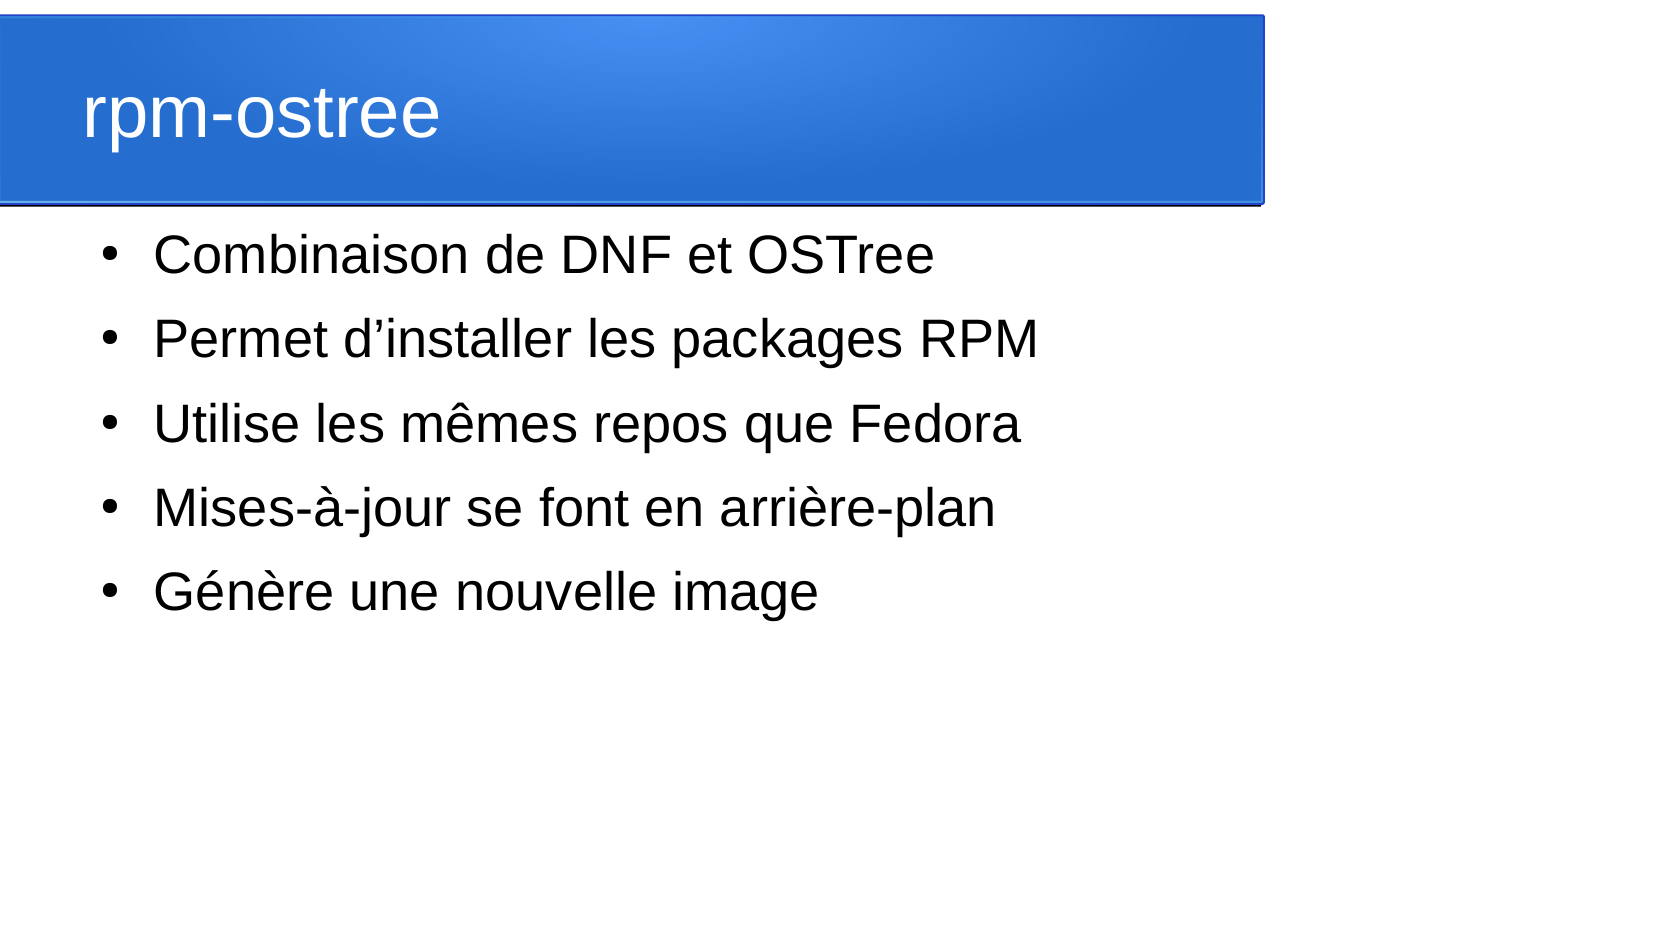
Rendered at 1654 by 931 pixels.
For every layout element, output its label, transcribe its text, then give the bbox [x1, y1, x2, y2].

title rpm-ostree [82, 35, 1235, 189]
list Combinaison de DNF et OSTree Permet d’installer les packages RPM Utilise les mêmes repos que Fedora Mises-à-jour se font en arrière-plan Génère une nouvelle image [82, 224, 1571, 764]
